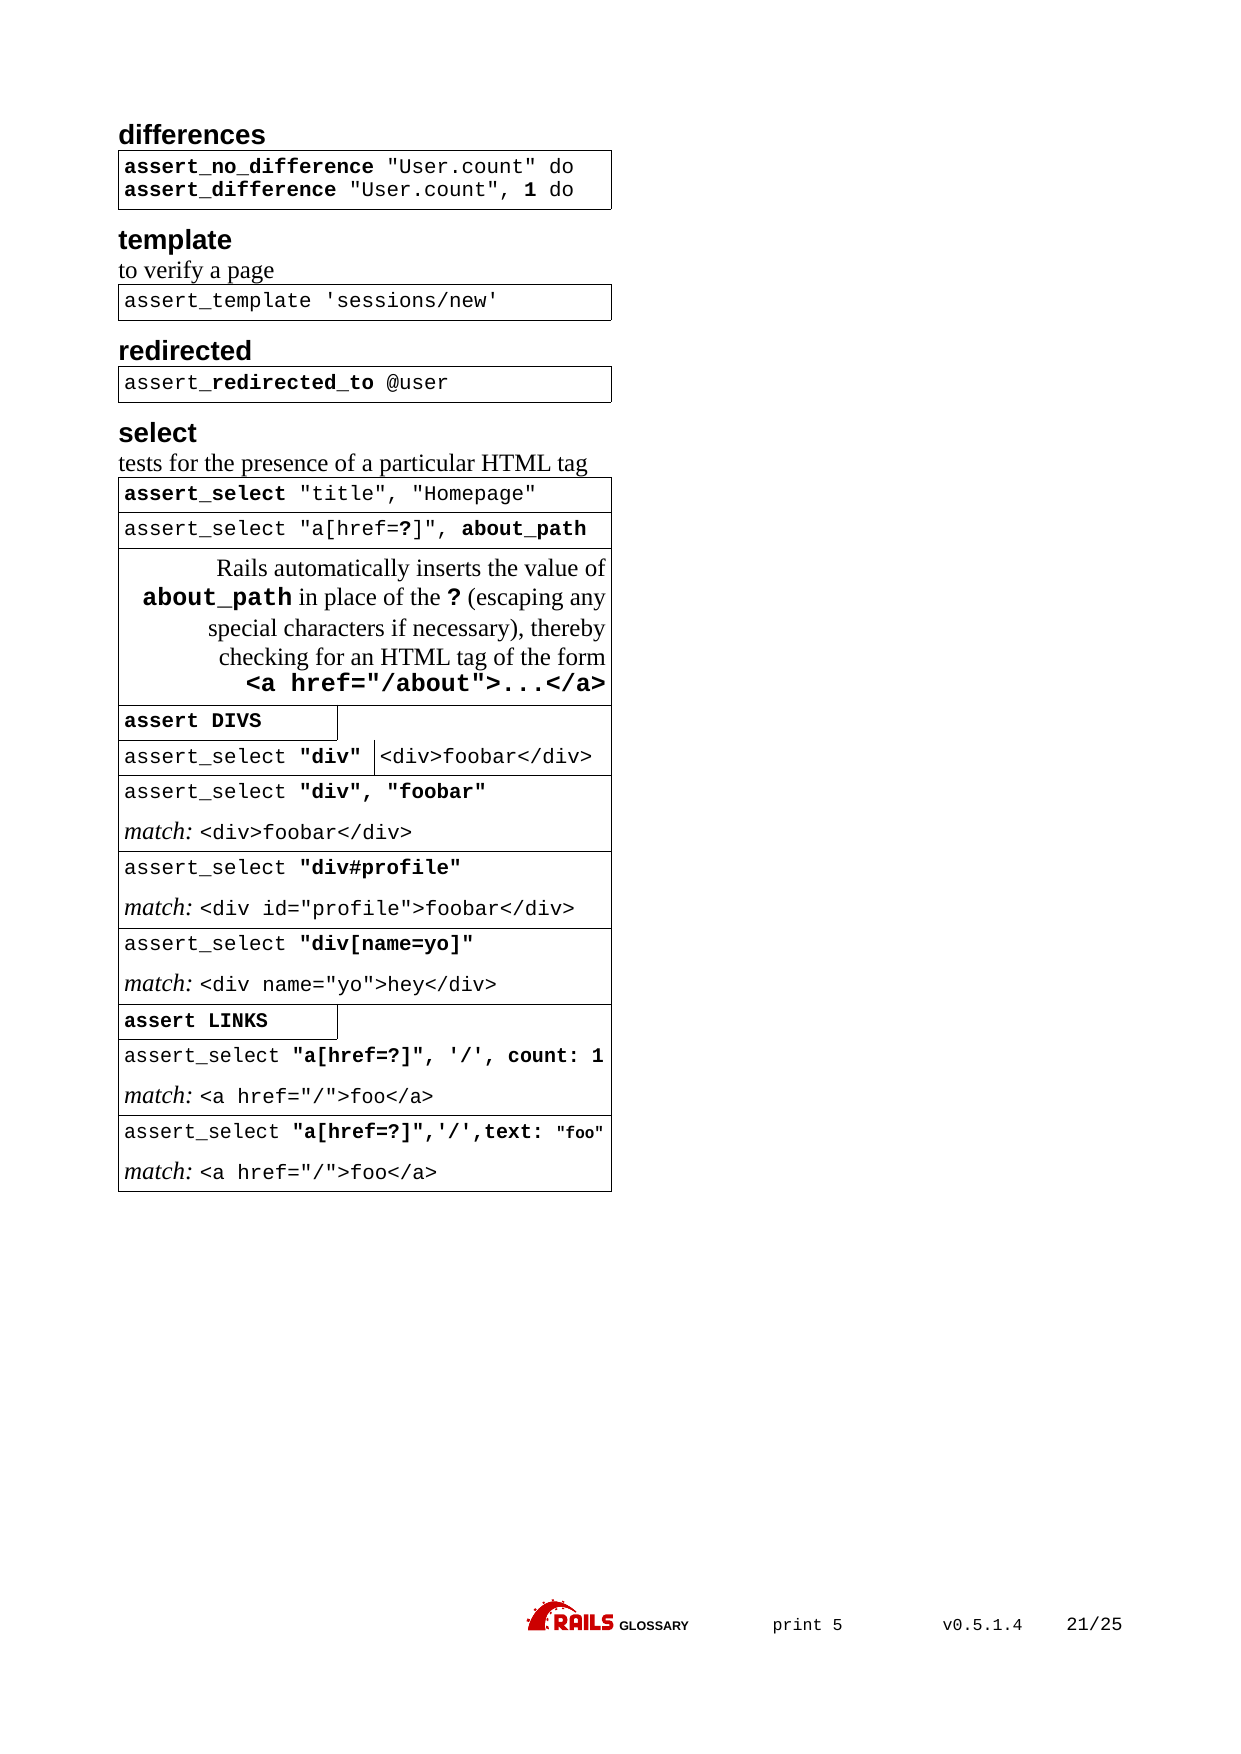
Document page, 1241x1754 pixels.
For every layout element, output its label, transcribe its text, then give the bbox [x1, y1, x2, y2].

table_cell assert_select "a[href=?]", about_path [119, 513, 611, 547]
table_cell match: <div id="profile">foobar</div> [119, 886, 611, 927]
text tests for the presence of a particular HTML tag [118, 448, 611, 477]
table_cell assert_select "a[href=?]", '/', count: 1 [119, 1039, 611, 1074]
table_cell assert_select "a[href=?]",'/',text: "foo" [119, 1116, 611, 1150]
table_cell match: <div name="yo">hey</div> [119, 963, 611, 1004]
table_header [338, 706, 611, 740]
table_cell Rails automatically inserts the value of about_path in place of the ? (escaping any special characters if necessary), thereby checking for an HTML tag of the form <a href="/about">...</a> [119, 549, 611, 704]
table_header assert_select "title", "Homepage" [119, 478, 611, 512]
table_cell match: <a href="/">foo</a> [119, 1074, 611, 1115]
subtitle template [118, 224, 611, 256]
table_cell assert_select "div", "foobar" [119, 776, 611, 810]
table_cell match: <a href="/">foo</a> [119, 1150, 611, 1191]
table_cell [338, 1005, 611, 1039]
subtitle redirected [118, 334, 611, 366]
table_header assert_no_difference "User.count" do assert_difference "User.count", 1 do [119, 151, 611, 209]
table_cell <div>foobar</div> [375, 740, 611, 775]
table_cell assert_select "div[name=yo]" [119, 929, 611, 963]
subtitle select [118, 416, 611, 448]
table_header assert_redirected_to @user [119, 367, 611, 402]
table_header assert DIVS [119, 706, 337, 740]
subtitle differences [118, 118, 611, 150]
table_header assert_template 'sessions/new' [119, 285, 611, 319]
text to verify a page [118, 256, 611, 284]
table_cell assert LINKS [119, 1005, 337, 1039]
table_cell assert_select "div#profile" [119, 852, 611, 886]
table_cell match: <div>foobar</div> [119, 810, 611, 851]
table_cell assert_select "div" [119, 740, 374, 775]
